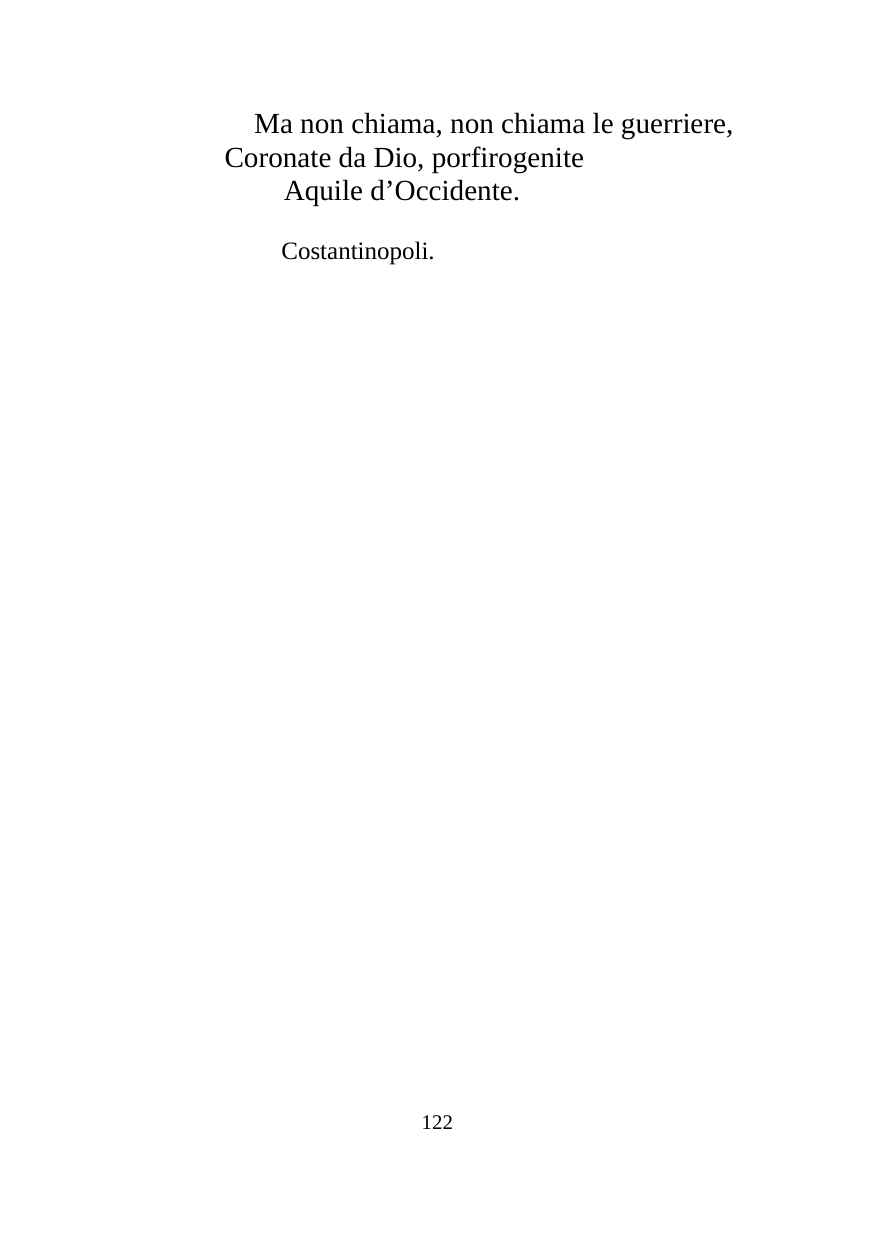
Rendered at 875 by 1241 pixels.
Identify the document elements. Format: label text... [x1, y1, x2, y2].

text Aquile d’Occidente. [224, 173, 768, 207]
text Costantinopoli. [223, 236, 768, 265]
text Coronate da Dio, porfirogenite [224, 140, 768, 173]
text Ma non chiama, non chiama le guerriere, [224, 106, 768, 140]
